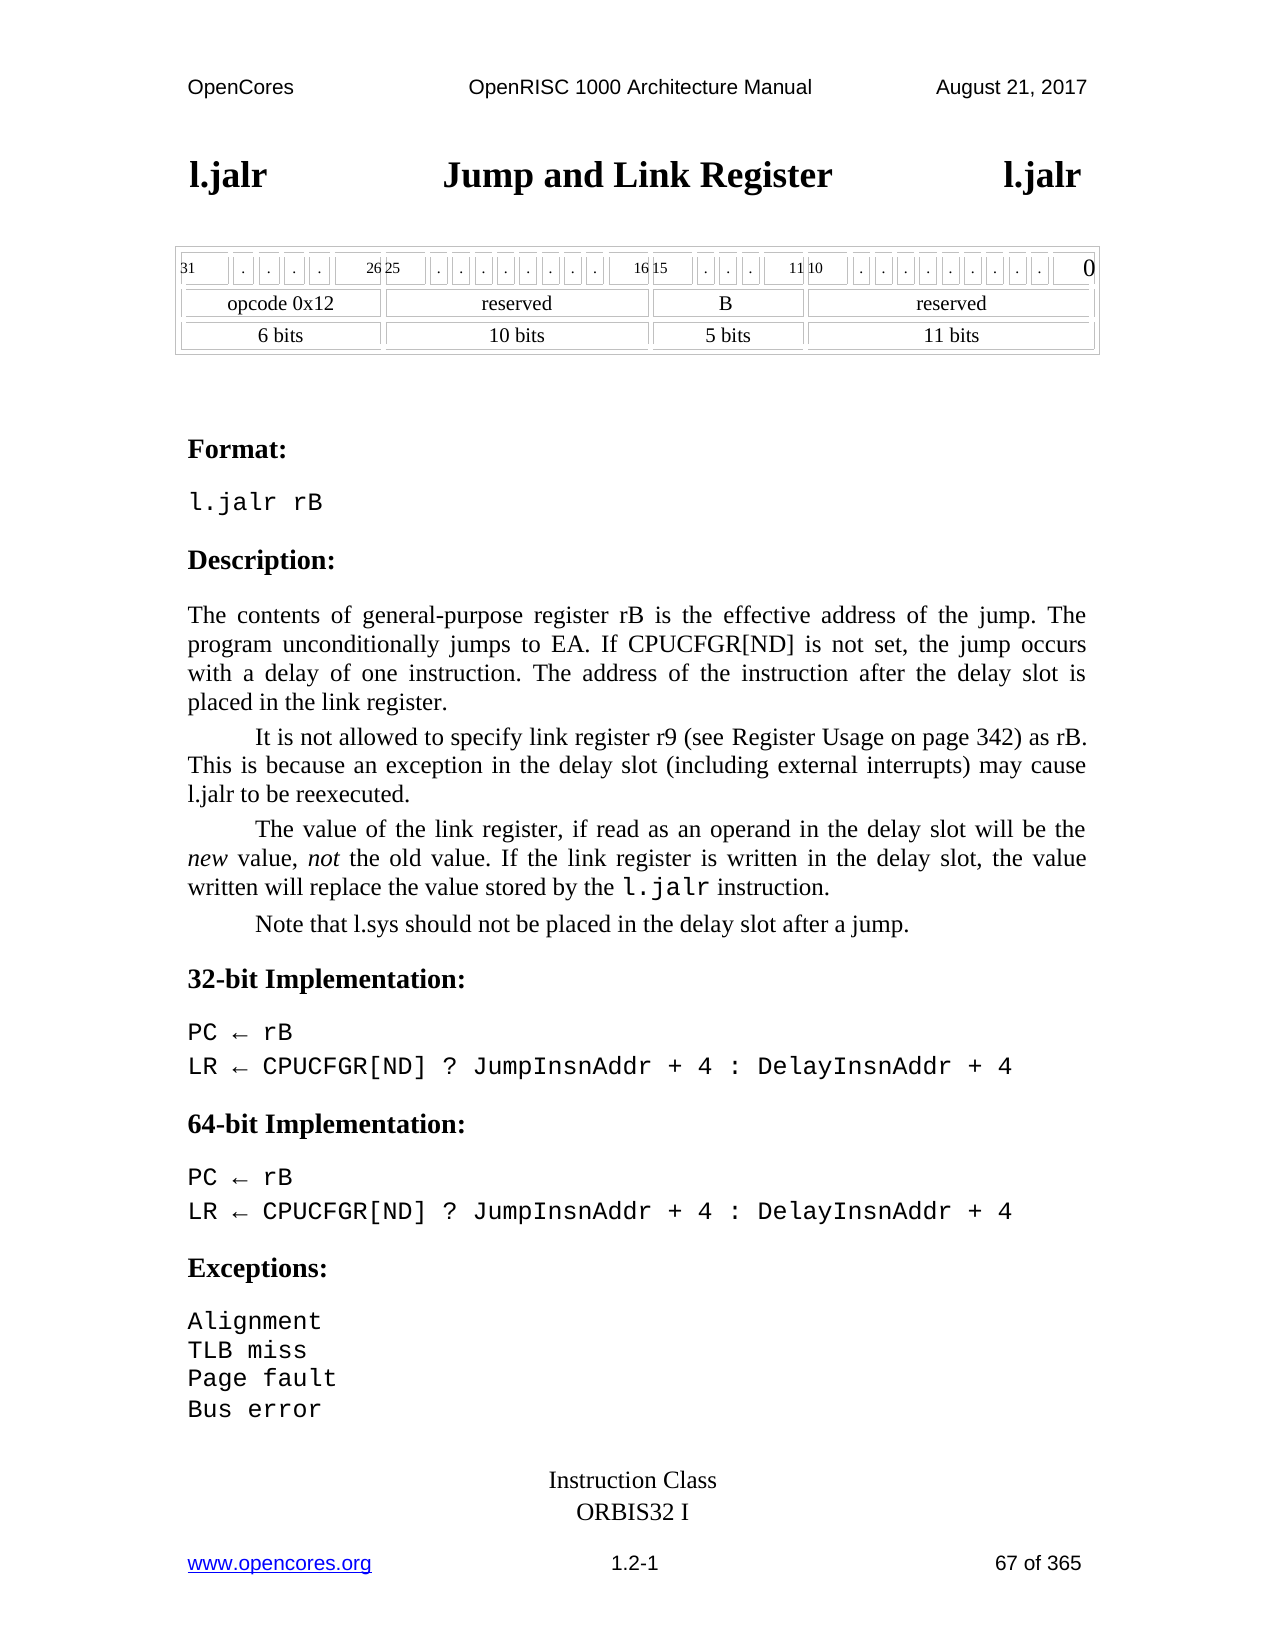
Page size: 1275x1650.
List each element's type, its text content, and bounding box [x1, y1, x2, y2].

text Format: [187, 432, 1087, 464]
text TLB miss Page fault Bus error [187, 1337, 1087, 1426]
text The value of the link register, if read as an operand in the delay slot will be the new value, not the old value. If the link register is written in the delay slot, the value written will replace the value stored by the l.jalr instruction. [187, 814, 1087, 902]
text The contents of general-purpose register rB is the effective address of the jump. The program unconditionally jumps to EA. If CPUCFGR[ND] is not set, the jump occurs with a delay of one instruction. The address of the instruction after the delay slot is placed in the link register. [187, 600, 1087, 715]
text 32-bit Implementation: [187, 962, 1087, 995]
text Note that l.sys should not be placed in the delay slot after a jump. [187, 909, 1087, 937]
text Exceptions: [187, 1252, 1087, 1284]
text It is not allowed to specify link register r9 (see Register Usage on page 340) as rB. This is because an exception in the delay slot (including external interrupts) may cause l.jalr to be reexecuted. [187, 722, 1087, 808]
text Alignment [187, 1309, 1087, 1337]
text PC ← rB LR ← CPUCFGR[ND] ? JumpInsnAddr + 4 : DelayInsnAddr + 4 [187, 1020, 1087, 1082]
text Description: [187, 543, 1087, 575]
text 64-bit Implementation: [187, 1107, 1087, 1139]
text l.jalr rB [187, 489, 1087, 518]
text PC ← rB LR ← CPUCFGR[ND] ? JumpInsnAddr + 4 : DelayInsnAddr + 4 [187, 1164, 1087, 1227]
